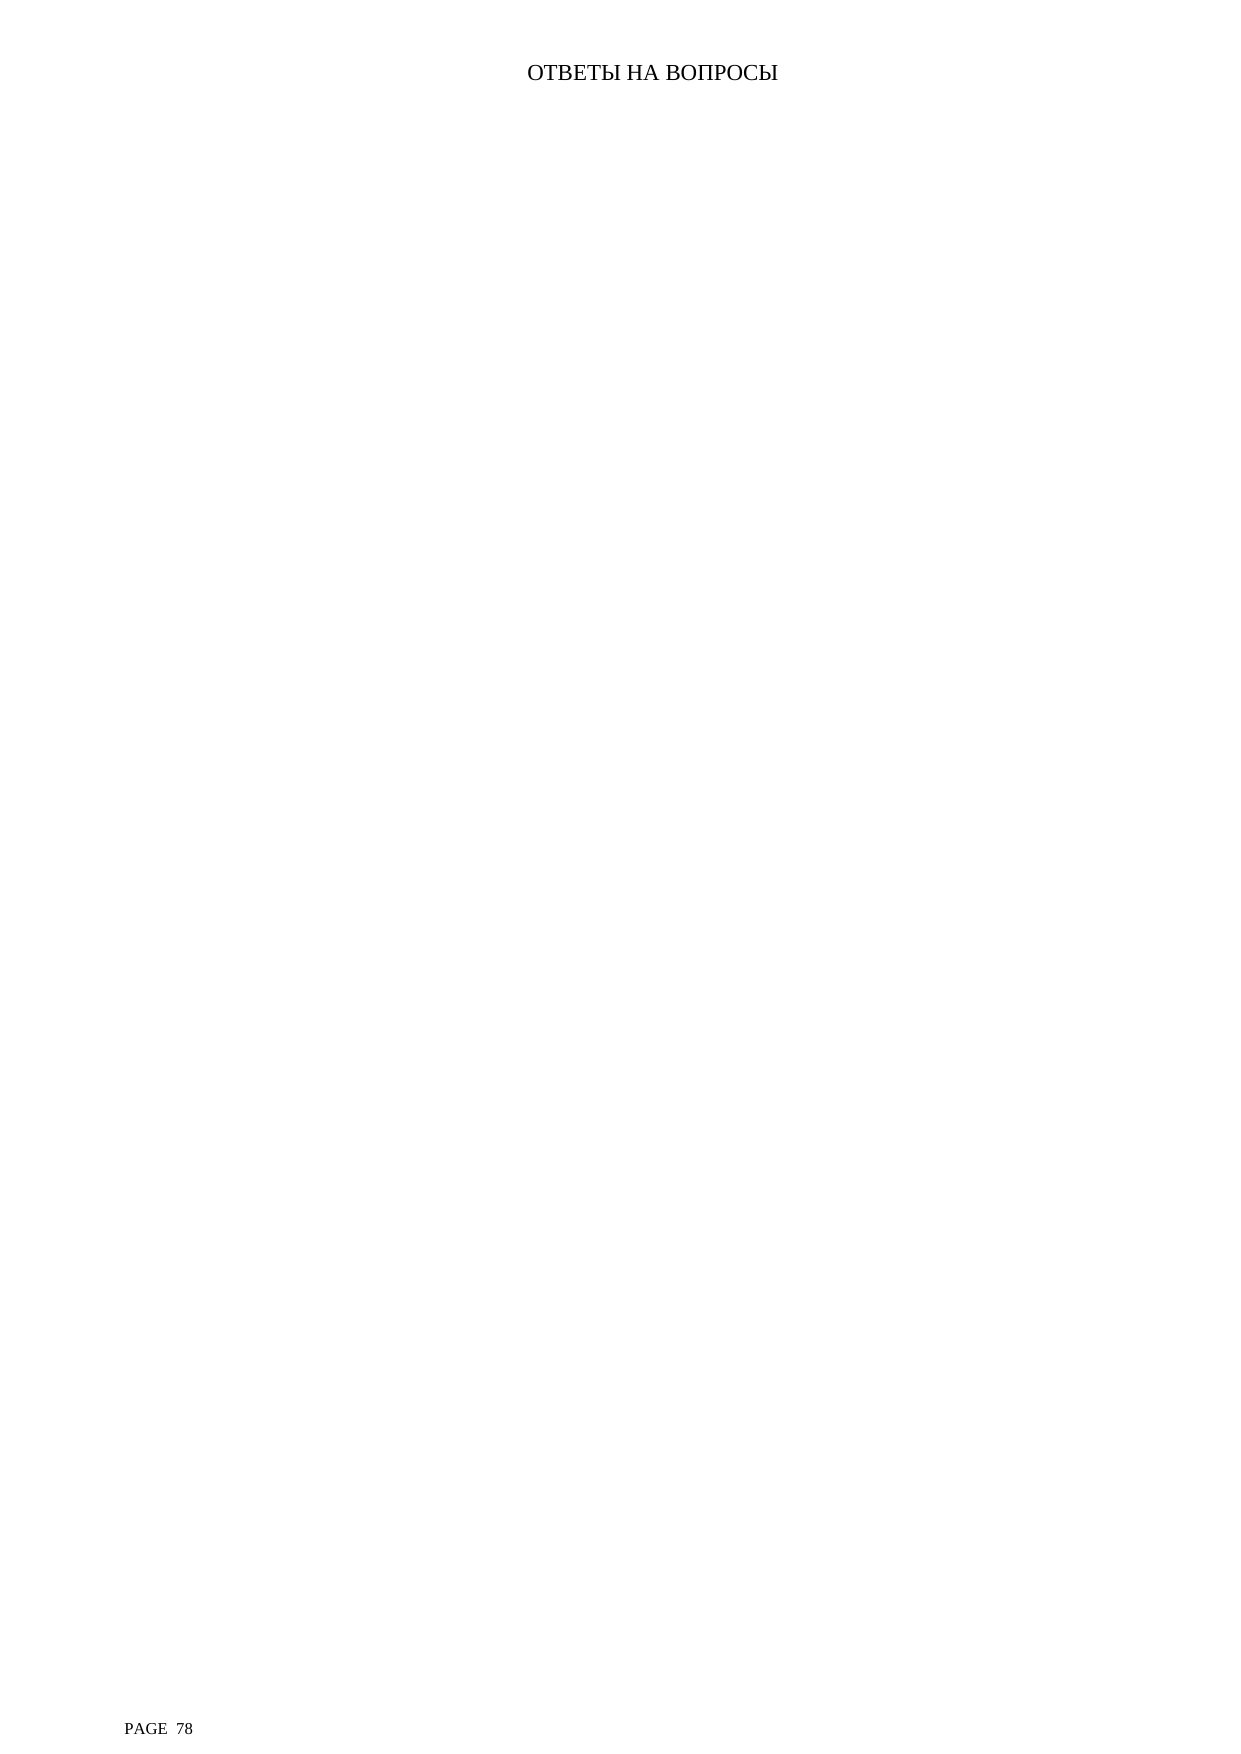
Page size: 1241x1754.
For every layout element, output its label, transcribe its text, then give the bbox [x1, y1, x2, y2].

text ОТВЕТЫ НА ВОПРОСЫ [124, 59, 1181, 85]
